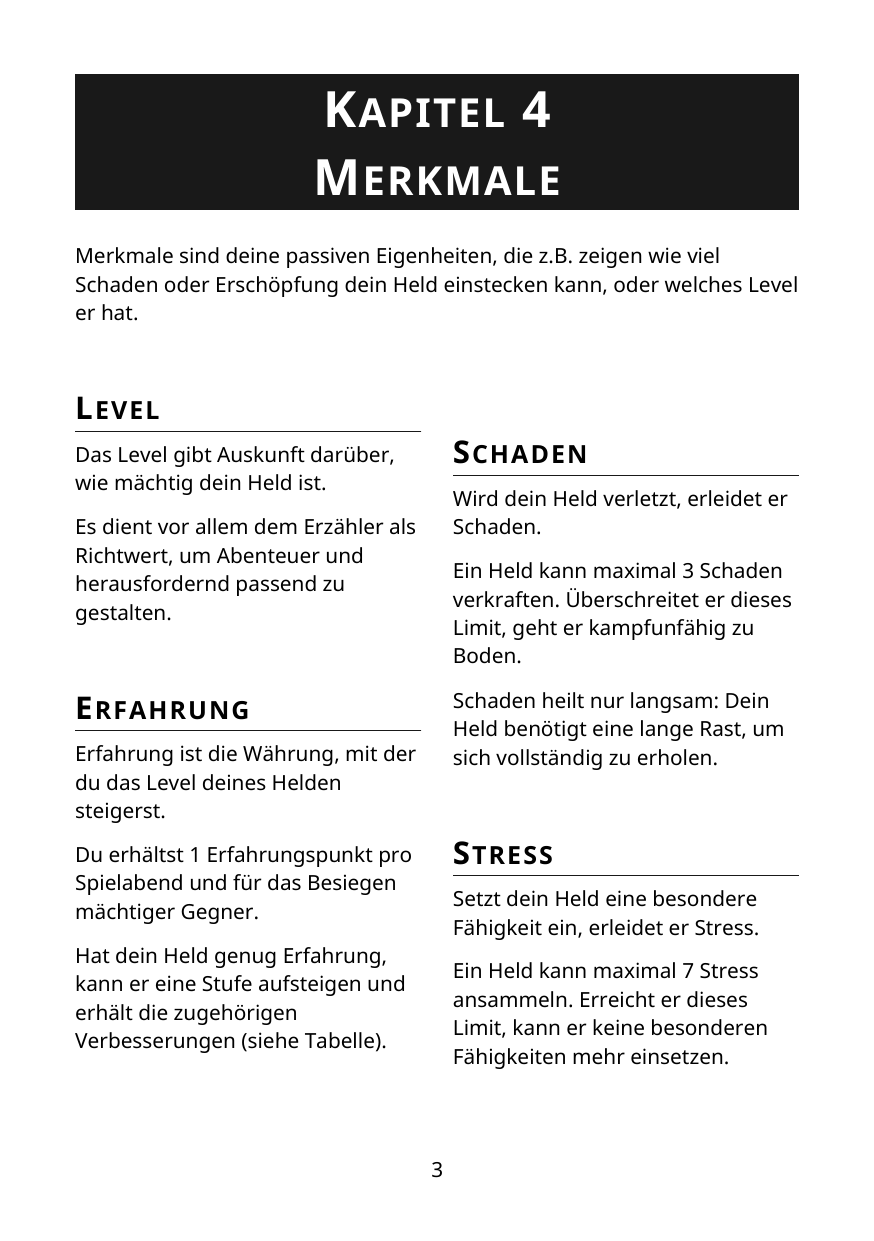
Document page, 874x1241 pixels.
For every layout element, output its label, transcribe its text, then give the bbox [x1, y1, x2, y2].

text Setzt dein Held eine besondere Fähigkeit ein, erleidet er Stress. [453, 884, 799, 941]
text Merkmale sind deine passiven Eigenheiten, die z.B. zeigen wie viel Schaden oder Erschöpfung dein Held einstecken kann, oder welches Level er hat. [75, 241, 799, 327]
subtitle Stress [453, 831, 799, 875]
subtitle Schaden [453, 430, 799, 475]
text Hat dein Held genug Erfahrung, kann er eine Stufe aufsteigen und erhält die zugehörigen Verbesserungen (siehe Tabelle). [75, 941, 421, 1055]
text Es dient vor allem dem Erzähler als Richtwert, um Abenteuer und herausfordernd passend zu gestalten. [75, 512, 421, 626]
subtitle Erfahrung [75, 686, 421, 730]
text Ein Held kann maximal 7 Stress ansammeln. Erreicht er dieses Limit, kann er keine besonderen Fähigkeiten mehr einsetzen. [453, 957, 799, 1070]
text Das Level gibt Auskunft darüber, wie mächtig dein Held ist. [75, 440, 421, 497]
text Erfahrung ist die Währung, mit der du das Level deines Helden steigerst. [75, 739, 421, 824]
text Du erhältst 1 Erfahrungspunkt pro Spielabend und für das Besiegen mächtiger Gegner. [75, 840, 421, 925]
text Ein Held kann maximal 3 Schaden verkraften. Überschreitet er dieses Limit, geht er kampfunfähig zu Boden. [453, 556, 799, 670]
text Wird dein Held verletzt, erleidet er Schaden. [453, 484, 799, 541]
subtitle Kapitel 4 [75, 74, 799, 142]
text Schaden heilt nur langsam: Dein Held benötigt eine lange Rast, um sich vollständig zu erholen. [453, 686, 799, 771]
subtitle Level [75, 386, 421, 431]
subtitle Merkmale [75, 142, 799, 210]
